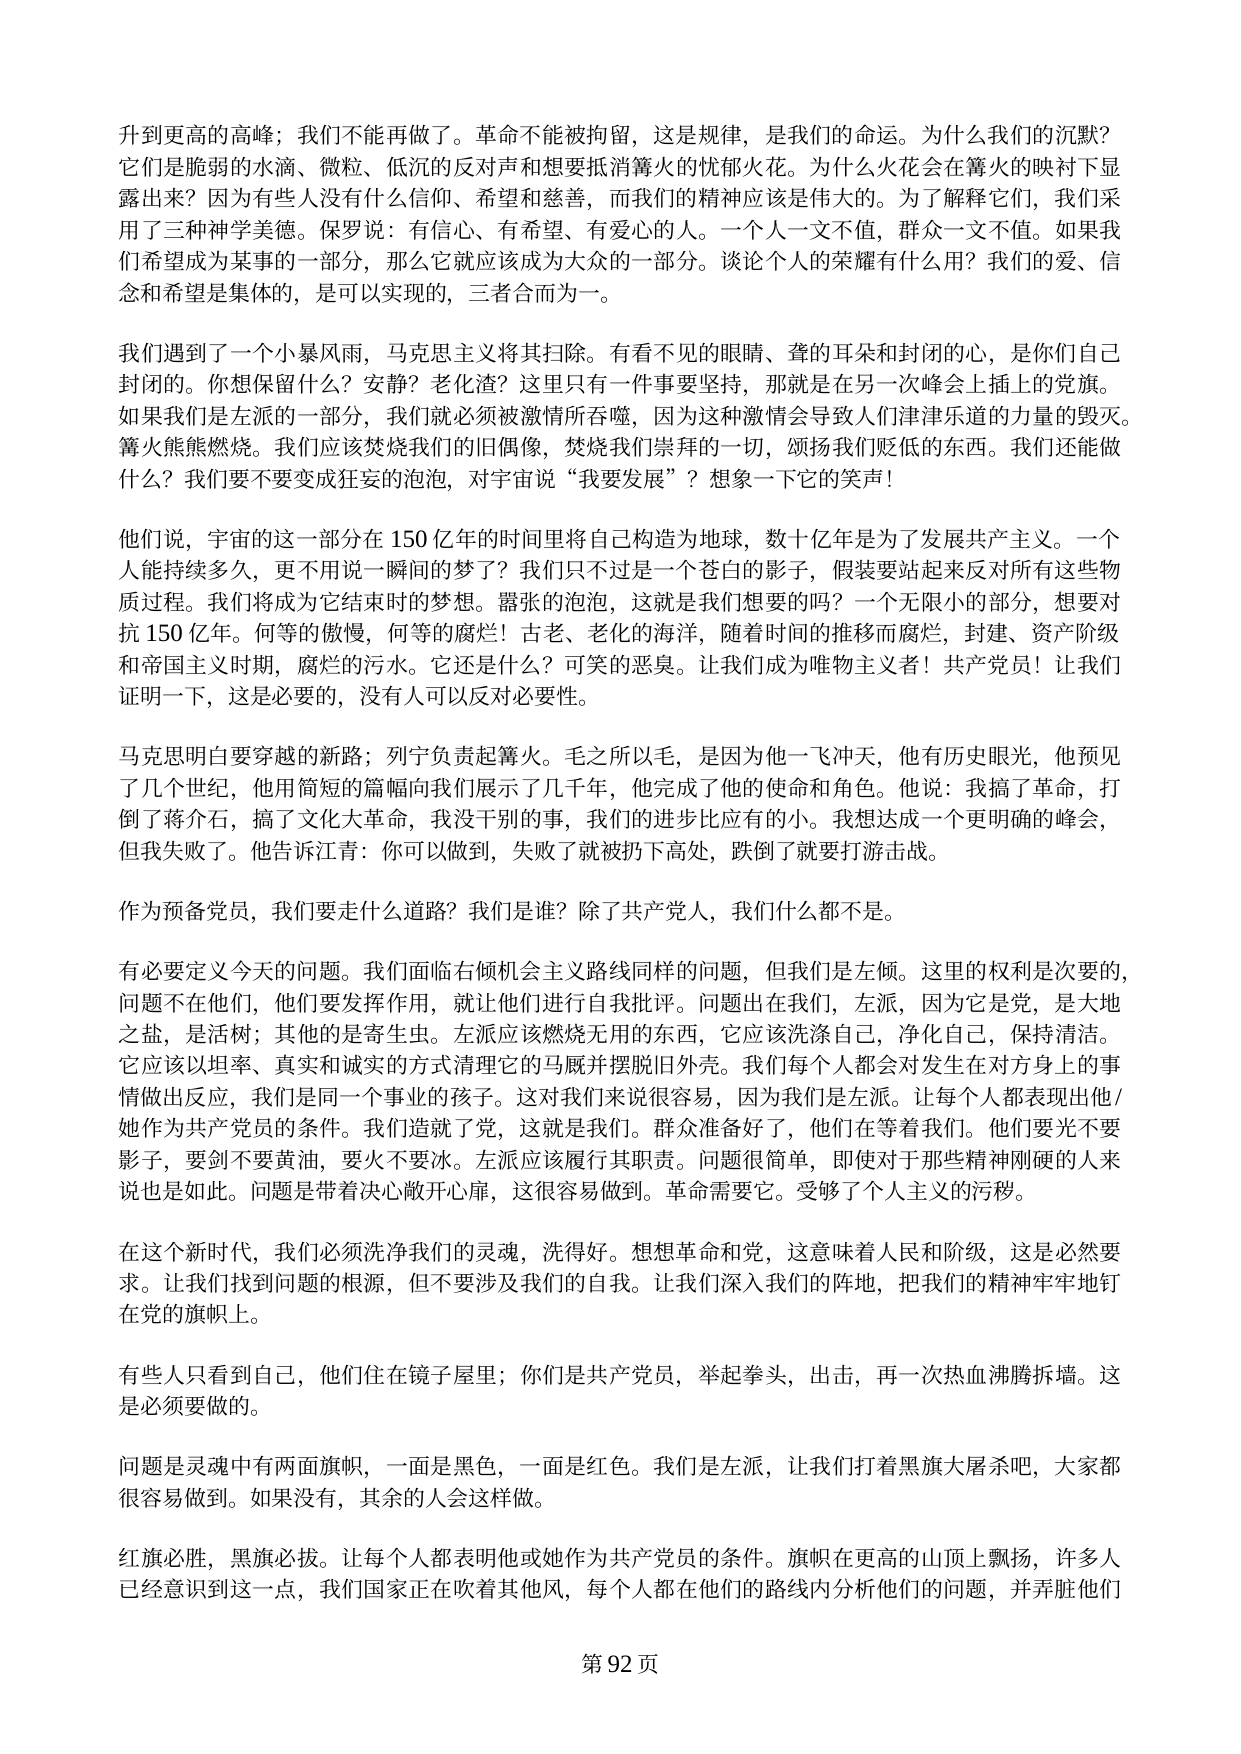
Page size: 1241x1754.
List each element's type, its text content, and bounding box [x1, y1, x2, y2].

text 红旗必胜，黑旗必拔。让每个人都表明他或她作为共产党员的条件。旗帜在更高的山顶上飘扬，许多人已经意识到这一点，我们国家正在吹着其他风，每个人都在他们的路线内分析他们的问题，并弄脏他们 [118, 1541, 1122, 1604]
text 问题是灵魂中有两面旗帜，一面是黑色，一面是红色。我们是左派，让我们打着黑旗大屠杀吧，大家都很容易做到。如果没有，其余的人会这样做。 [118, 1449, 1122, 1512]
text 有必要定义今天的问题。我们面临右倾机会主义路线同样的问题，但我们是左倾。这里的权利是次要的，问题不在他们，他们要发挥作用，就让他们进行自我批评。问题出在我们，左派，因为它是党，是大地之盐，是活树；其他的是寄生虫。左派应该燃烧无用的东西，它应该洗涤自己，净化自己，保持清洁。它应该以坦率、真实和诚实的方式清理它的马厩并摆脱旧外壳。我们每个人都会对发生在对方身上的事情做出反应，我们是同一个事业的孩子。这对我们来说很容易，因为我们是左派。让每个人都表现出他/她作为共产党员的条件。我们造就了党，这就是我们。群众准备好了，他们在等着我们。他们要光不要影子，要剑不要黄油，要火不要冰。左派应该履行其职责。问题很简单，即使对于那些精神刚硬的人来说也是如此。问题是带着决心敞开心扉，这很容易做到。革命需要它。受够了个人主义的污秽。 [118, 954, 1122, 1206]
text 马克思明白要穿越的新路；列宁负责起篝火。毛之所以毛，是因为他一飞冲天，他有历史眼光，他预见了几个世纪，他用简短的篇幅向我们展示了几千年，他完成了他的使命和角色。他说：我搞了革命，打倒了蒋介石，搞了文化大革命，我没干别的事，我们的进步比应有的小。我想达成一个更明确的峰会，但我失败了。他告诉江青：你可以做到，失败了就被扔下高处，跌倒了就要打游击战。 [118, 739, 1122, 865]
text 作为预备党员，我们要走什么道路？我们是谁？除了共产党人，我们什么都不是。 [118, 894, 1122, 926]
text 有些人只看到自己，他们住在镜子屋里；你们是共产党员，举起拳头，出击，再一次热血沸腾拆墙。这是必须要做的。 [118, 1358, 1122, 1421]
text 他们说，宇宙的这一部分在150亿年的时间里将自己构造为地球，数十亿年是为了发展共产主义。一个人能持续多久，更不用说一瞬间的梦了？我们只不过是一个苍白的影子，假装要站起来反对所有这些物质过程。我们将成为它结束时的梦想。嚣张的泡泡，这就是我们想要的吗？一个无限小的部分，想要对抗150亿年。何等的傲慢，何等的腐烂！古老、老化的海洋，随着时间的推移而腐烂，封建、资产阶级和帝国主义时期，腐烂的污水。它还是什么？可笑的恶臭。让我们成为唯物主义者！共产党员！让我们证明一下，这是必要的，没有人可以反对必要性。 [118, 522, 1122, 711]
text 我们遇到了一个小暴风雨，马克思主义将其扫除。有看不见的眼睛、聋的耳朵和封闭的心，是你们自己封闭的。你想保留什么？安静？老化渣？这里只有一件事要坚持，那就是在另一次峰会上插上的党旗。如果我们是左派的一部分，我们就必须被激情所吞噬，因为这种激情会导致人们津津乐道的力量的毁灭。篝火熊熊燃烧。我们应该焚烧我们的旧偶像，焚烧我们崇拜的一切，颂扬我们贬低的东西。我们还能做什么？我们要不要变成狂妄的泡泡，对宇宙说“我要发展”？想象一下它的笑声！ [118, 336, 1122, 493]
text 在这个新时代，我们必须洗净我们的灵魂，洗得好。想想革命和党，这意味着人民和阶级，这是必然要求。让我们找到问题的根源，但不要涉及我们的自我。让我们深入我们的阵地，把我们的精神牢牢地钉在党的旗帜上。 [118, 1235, 1122, 1329]
text 升到更高的高峰；我们不能再做了。革命不能被拘留，这是规律，是我们的命运。为什么我们的沉默？它们是脆弱的水滴、微粒、低沉的反对声和想要抵消篝火的忧郁火花。为什么火花会在篝火的映衬下显露出来？因为有些人没有什么信仰、希望和慈善，而我们的精神应该是伟大的。为了解释它们，我们采用了三种神学美德。保罗说：有信心、有希望、有爱心的人。一个人一文不值，群众一文不值。如果我们希望成为某事的一部分，那么它就应该成为大众的一部分。谈论个人的荣耀有什么用？我们的爱、信念和希望是集体的，是可以实现的，三者合而为一。 [118, 118, 1122, 307]
